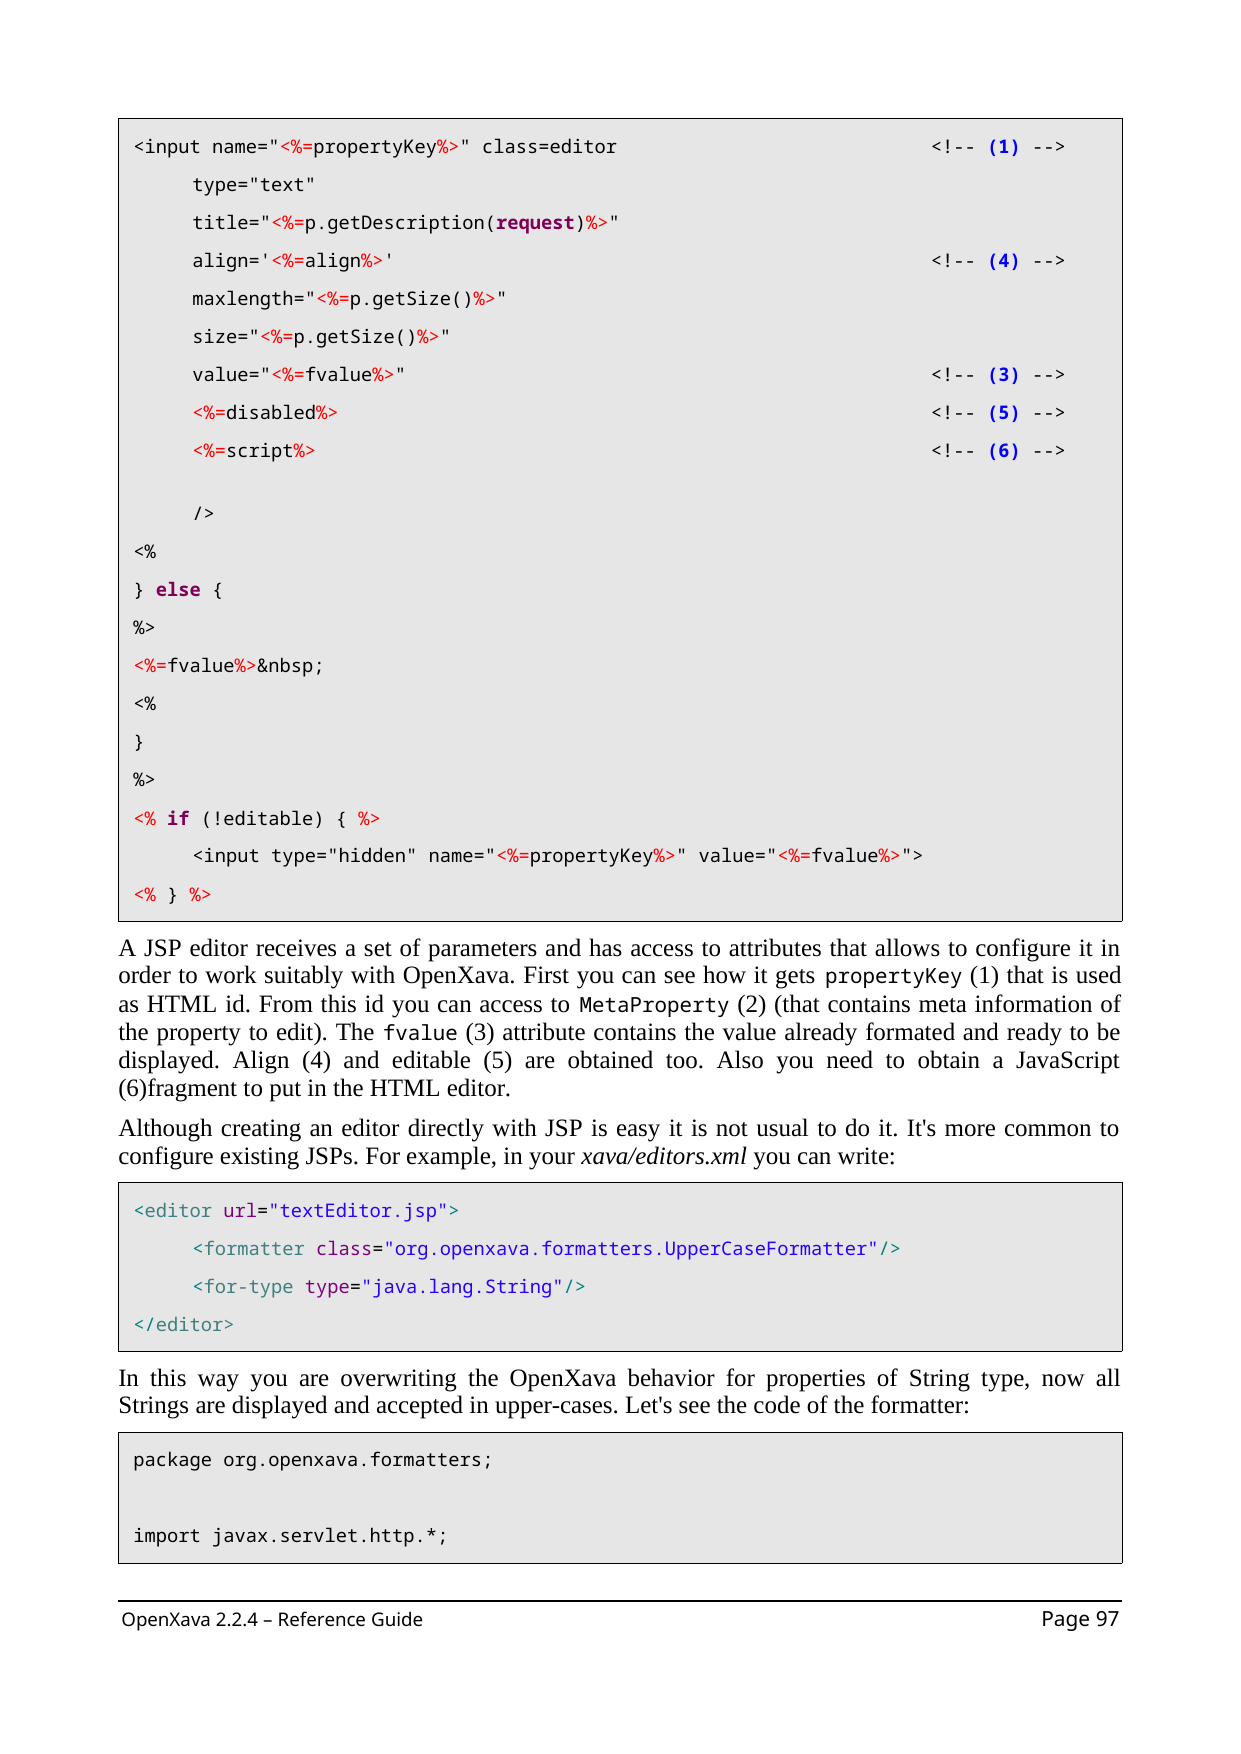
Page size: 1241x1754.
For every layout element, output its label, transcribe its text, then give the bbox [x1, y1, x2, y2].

text <% if (!editable) { %> [119, 790, 1122, 828]
text size="<%=p.getSize()%>" [119, 308, 1122, 346]
text In this way you are overwriting the OpenXava behavior for properties of String type, now all Strings are displayed and accepted in upper-cases. Let's see the code of the formatter: [118, 1364, 1122, 1419]
text <% [119, 524, 1122, 562]
text type="text" [119, 156, 1122, 194]
text <%=fvalue%>&nbsp; [119, 638, 1122, 676]
text <for-type type="java.lang.String"/> [119, 1258, 1122, 1296]
text <% [119, 676, 1122, 714]
text <editor url="textEditor.jsp"> [119, 1183, 1122, 1220]
text align='<%=align%>' <!-- (4) --> [119, 232, 1122, 270]
text title="<%=p.getDescription(request)%>" [119, 194, 1122, 232]
text <formatter class="org.openxava.formatters.UpperCaseFormatter"/> [119, 1220, 1122, 1258]
text } [119, 714, 1122, 752]
text package org.openxava.formatters; [119, 1433, 1122, 1470]
text <% } %> [119, 866, 1122, 921]
text maxlength="<%=p.getSize()%>" [119, 270, 1122, 308]
text /> [119, 486, 1122, 524]
text value="<%=fvalue%>" <!-- (3) --> [119, 346, 1122, 384]
text %> [119, 752, 1122, 790]
text <%=disabled%> <!-- (5) --> [119, 384, 1122, 422]
text %> [119, 600, 1122, 638]
text </editor> [119, 1296, 1122, 1351]
text import javax.servlet.http.*; [119, 1508, 1122, 1563]
text <input name="<%=propertyKey%>" class=editor <!-- (1) --> [119, 119, 1122, 156]
text Although creating an editor directly with JSP is easy it is not usual to do it. It's more common to configure existing JSPs. For example, in your xava/editors.xml you can write: [118, 1114, 1122, 1169]
text <%=script%> <!-- (6) --> [119, 422, 1122, 486]
text <input type="hidden" name="<%=propertyKey%>" value="<%=fvalue%>"> [119, 828, 1122, 866]
text A JSP editor receives a set of parameters and has access to attributes that allows to configure it in order to work suitably with OpenXava. First you can see how it gets propertyKey (1) that is used as HTML id. From this id you can access to MetaProperty (2) (that contains meta information of the property to edit). The fvalue (3) attribute contains the value already formated and ready to be displayed. Align (4) and editable (5) are obtained too. Also you need to obtain a JavaScript (6)fragment to put in the HTML editor. [118, 934, 1122, 1102]
text } else { [119, 562, 1122, 600]
